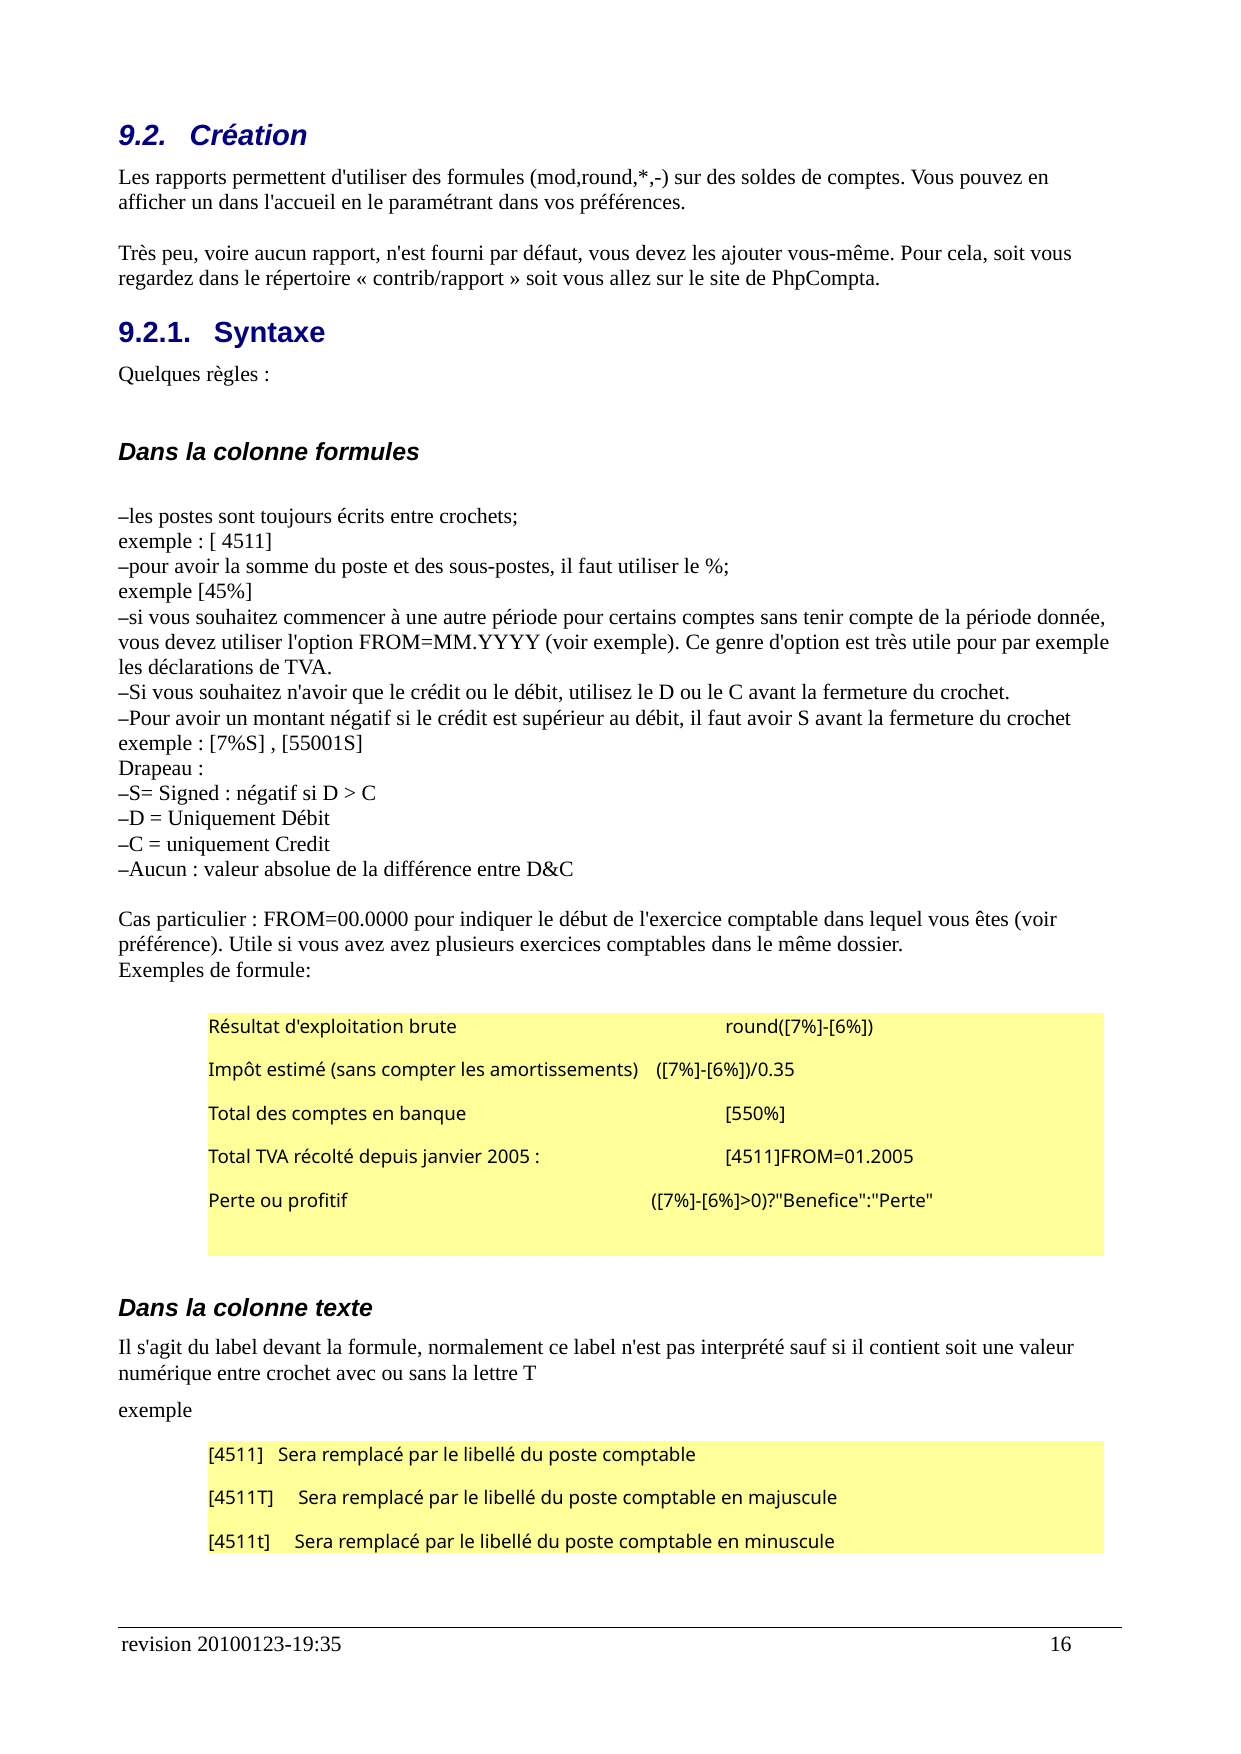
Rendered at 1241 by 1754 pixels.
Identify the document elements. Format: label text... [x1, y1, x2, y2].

text Résultat d'exploitation brute round([7%]-[6%]) [208, 1013, 1104, 1039]
list D = Uniquement Débit [118, 805, 1122, 831]
text Exemples de formule: [118, 957, 1122, 982]
text Très peu, voire aucun rapport, n'est fourni par défaut, vous devez les ajouter vous-même. Pour cela, soit vous regardez dans le répertoire « contrib/rapport » soit vous allez sur le site de PhpCompta. [118, 240, 1122, 290]
list C = uniquement Credit [118, 831, 1122, 856]
list Drapeau : [118, 755, 1122, 780]
list S= Signed : négatif si D > C [118, 780, 1122, 805]
subtitle Syntaxe [118, 315, 1122, 349]
subtitle Dans la colonne texte [118, 1293, 1122, 1322]
list pour avoir la somme du poste et des sous-postes, il faut utiliser le %; exemple [45%] [118, 553, 1122, 604]
text [4511] Sera remplacé par le libellé du poste comptable [208, 1441, 1104, 1467]
list si vous souhaitez commencer à une autre période pour certains comptes sans tenir compte de la période donnée, vous devez utiliser l'option FROM=MM.YYYY (voir exemple). Ce genre d'option est très utile pour par exemple les déclarations de TVA. [118, 604, 1122, 679]
text Perte ou profitif ([7%]-[6%]>0)?"Benefice":"Perte" [208, 1187, 1104, 1213]
text Impôt estimé (sans compter les amortissements) ([7%]-[6%])/0.35 [208, 1057, 1104, 1082]
text Total TVA récolté depuis janvier 2005 : [4511]FROM=01.2005 [208, 1144, 1104, 1169]
text Quelques règles : [118, 361, 1122, 386]
subtitle Dans la colonne formules [118, 437, 1122, 465]
text Total des comptes en banque [550%] [208, 1100, 1104, 1126]
list Si vous souhaitez n'avoir que le crédit ou le débit, utilisez le D ou le C avant la fermeture du crochet. [118, 679, 1122, 704]
text exemple [118, 1397, 1122, 1422]
text Les rapports permettent d'utiliser des formules (mod,round,*,-) sur des soldes de comptes. Vous pouvez en afficher un dans l'accueil en le paramétrant dans vos préférences. [118, 164, 1122, 214]
text [4511T] Sera remplacé par le libellé du poste comptable en majuscule [208, 1484, 1104, 1510]
list Aucun : valeur absolue de la différence entre D&C [118, 856, 1122, 881]
subtitle Création [118, 118, 1122, 152]
list Pour avoir un montant négatif si le crédit est supérieur au débit, il faut avoir S avant la fermeture du crochet exemple : [7%S] , [55001S] [118, 704, 1122, 755]
text [4511t] Sera remplacé par le libellé du poste comptable en minuscule [208, 1528, 1104, 1554]
text Cas particulier : FROM=00.0000 pour indiquer le début de l'exercice comptable dans lequel vous êtes (voir préférence). Utile si vous avez avez plusieurs exercices comptables dans le même dossier. [118, 906, 1122, 957]
text Il s'agit du label devant la formule, normalement ce label n'est pas interprété sauf si il contient soit une valeur numérique entre crochet avec ou sans la lettre T [118, 1334, 1122, 1385]
list les postes sont toujours écrits entre crochets; exemple : [ 4511] [118, 503, 1122, 553]
